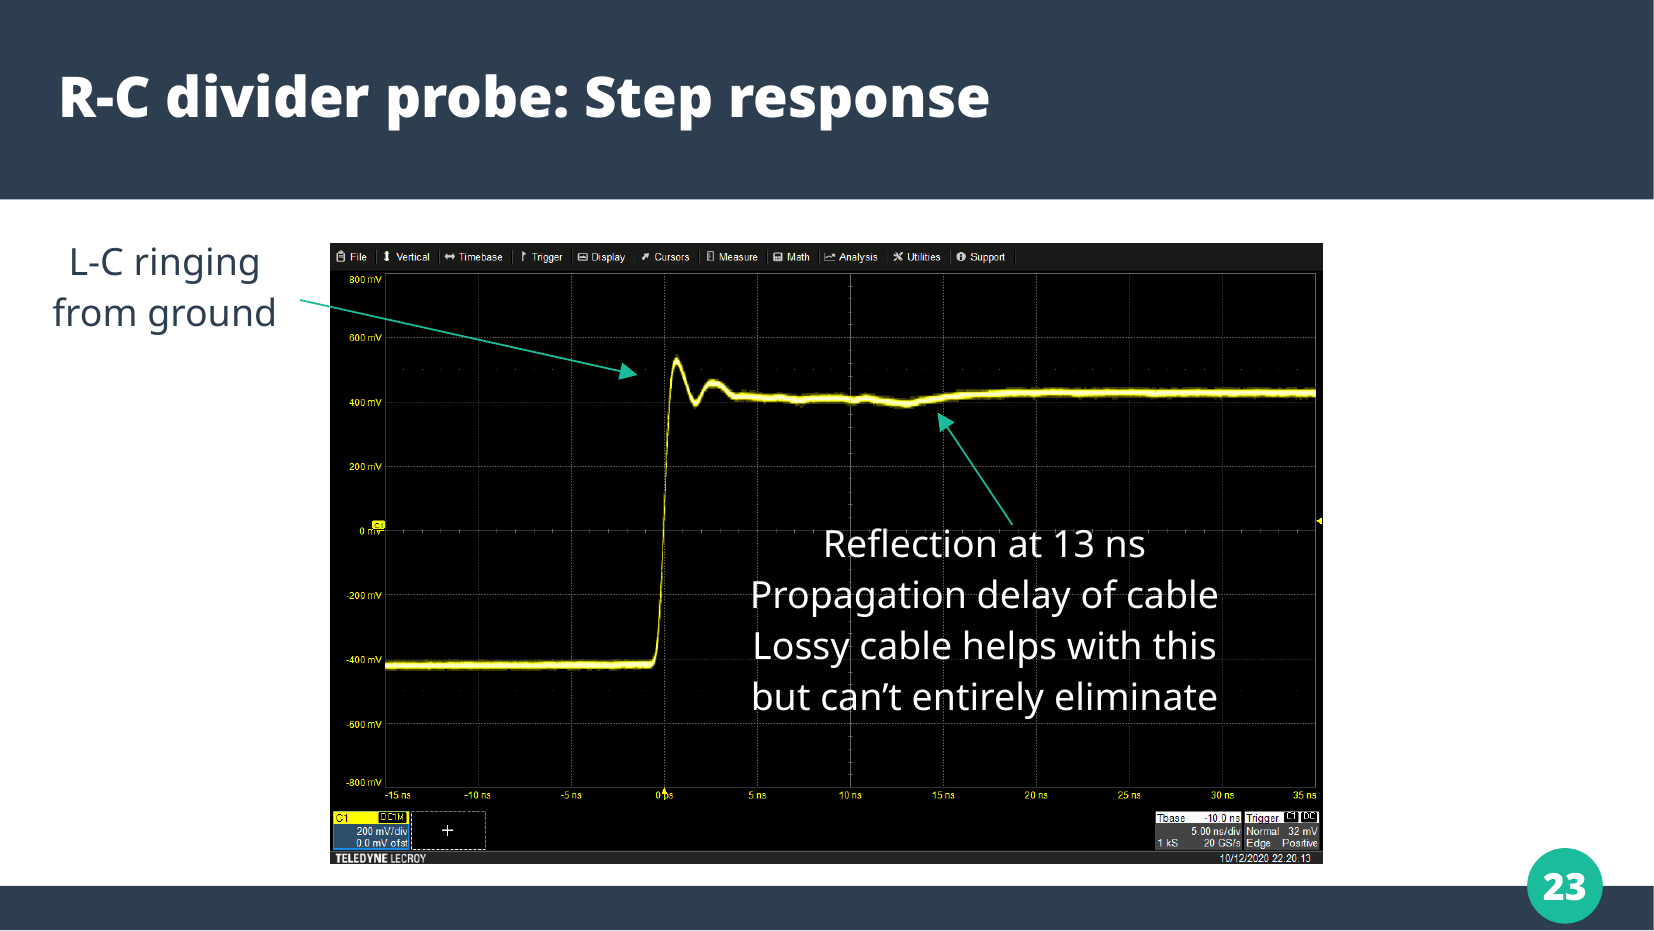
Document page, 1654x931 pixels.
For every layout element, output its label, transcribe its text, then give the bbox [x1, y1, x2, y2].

text_box L-C ringing from ground [37, 235, 299, 338]
text_box Reflection at 13 ns Propagation delay of cable Lossy cable helps with this but can’t entirely eliminate [735, 525, 1276, 714]
title R-C divider probe: Step response [59, 37, 1595, 155]
picture [330, 243, 1323, 864]
